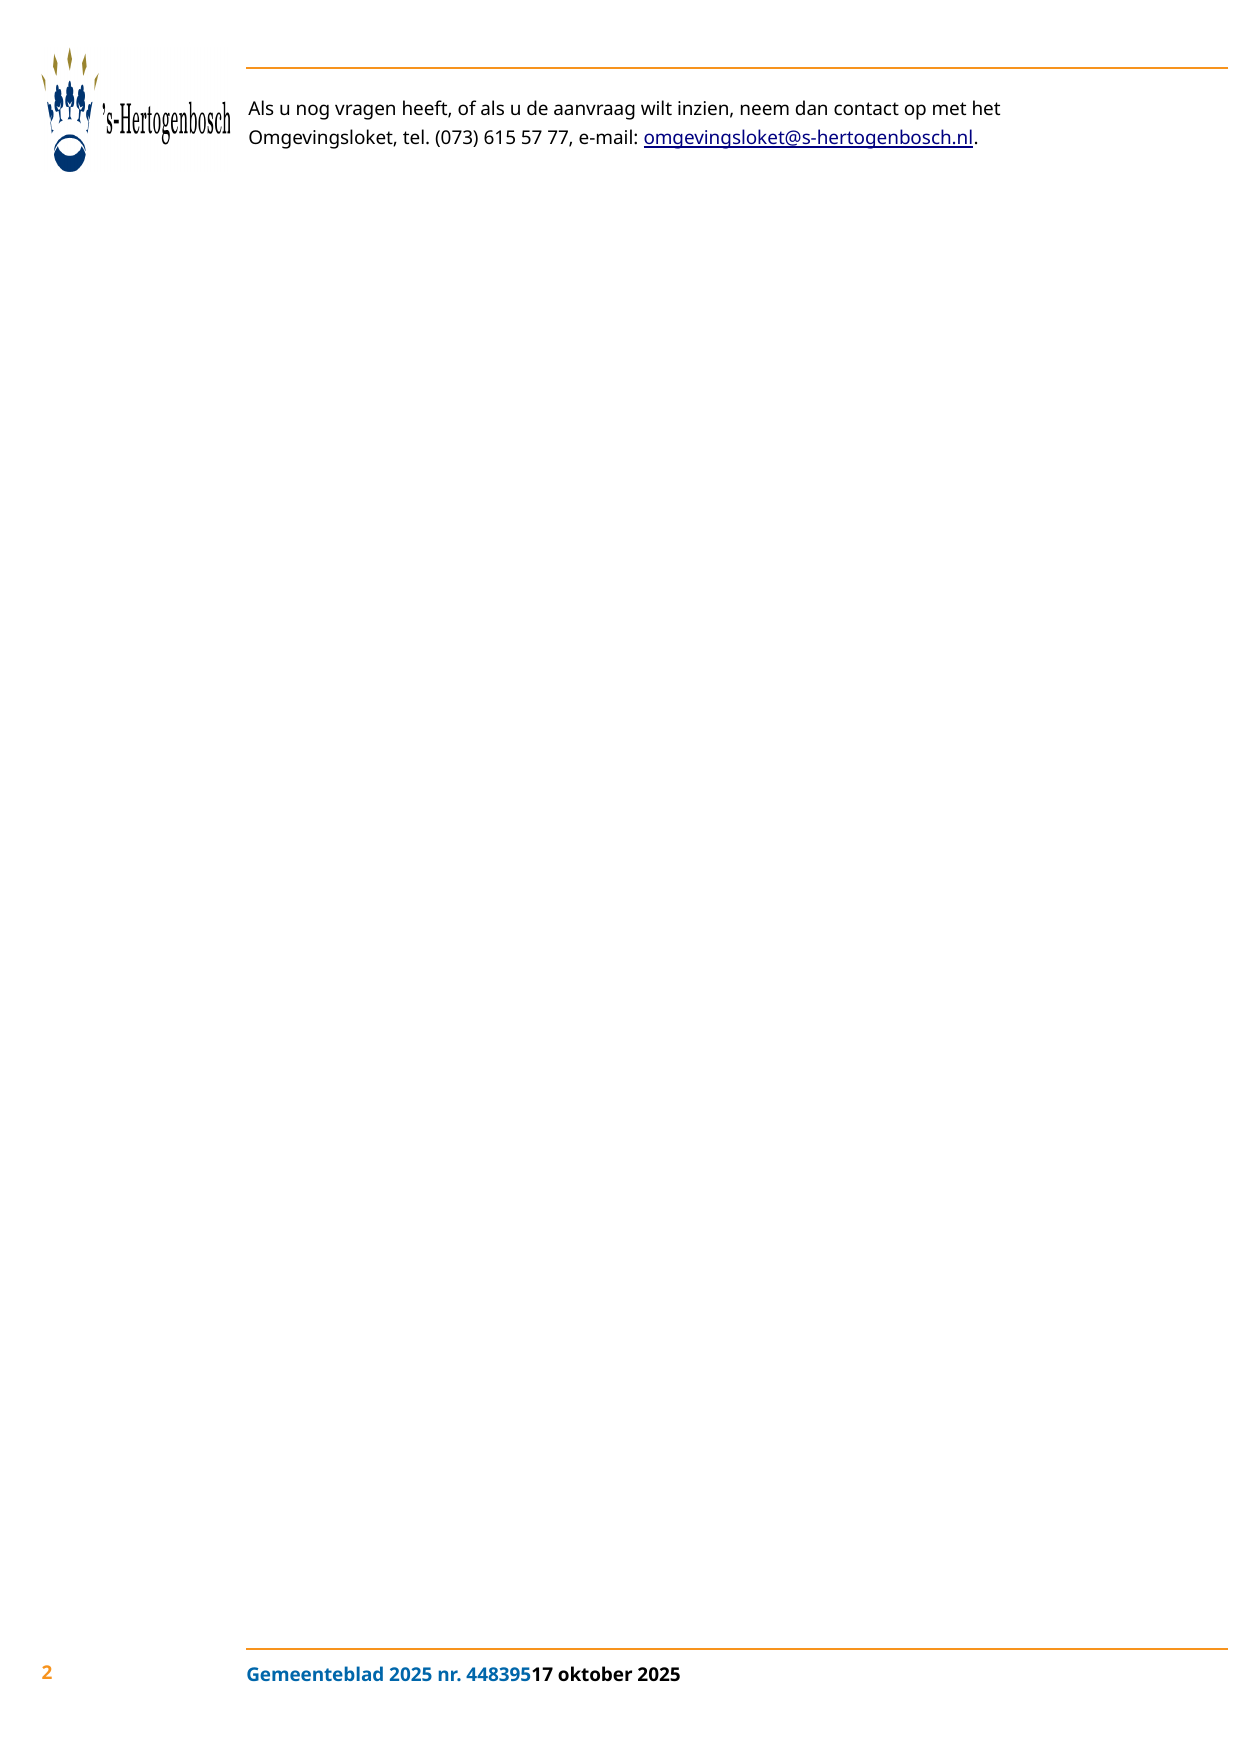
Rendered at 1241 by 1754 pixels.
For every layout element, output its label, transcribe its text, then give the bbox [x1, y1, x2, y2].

text Als u nog vragen heeft, of als u de aanvraag wilt inzien, neem dan contact op met het Omgevingsloket, tel. (073) 615 57 77, e-mail: omgevingsloket@s-hertogenbosch.nl. [248, 95, 1152, 150]
picture [41, 47, 231, 172]
